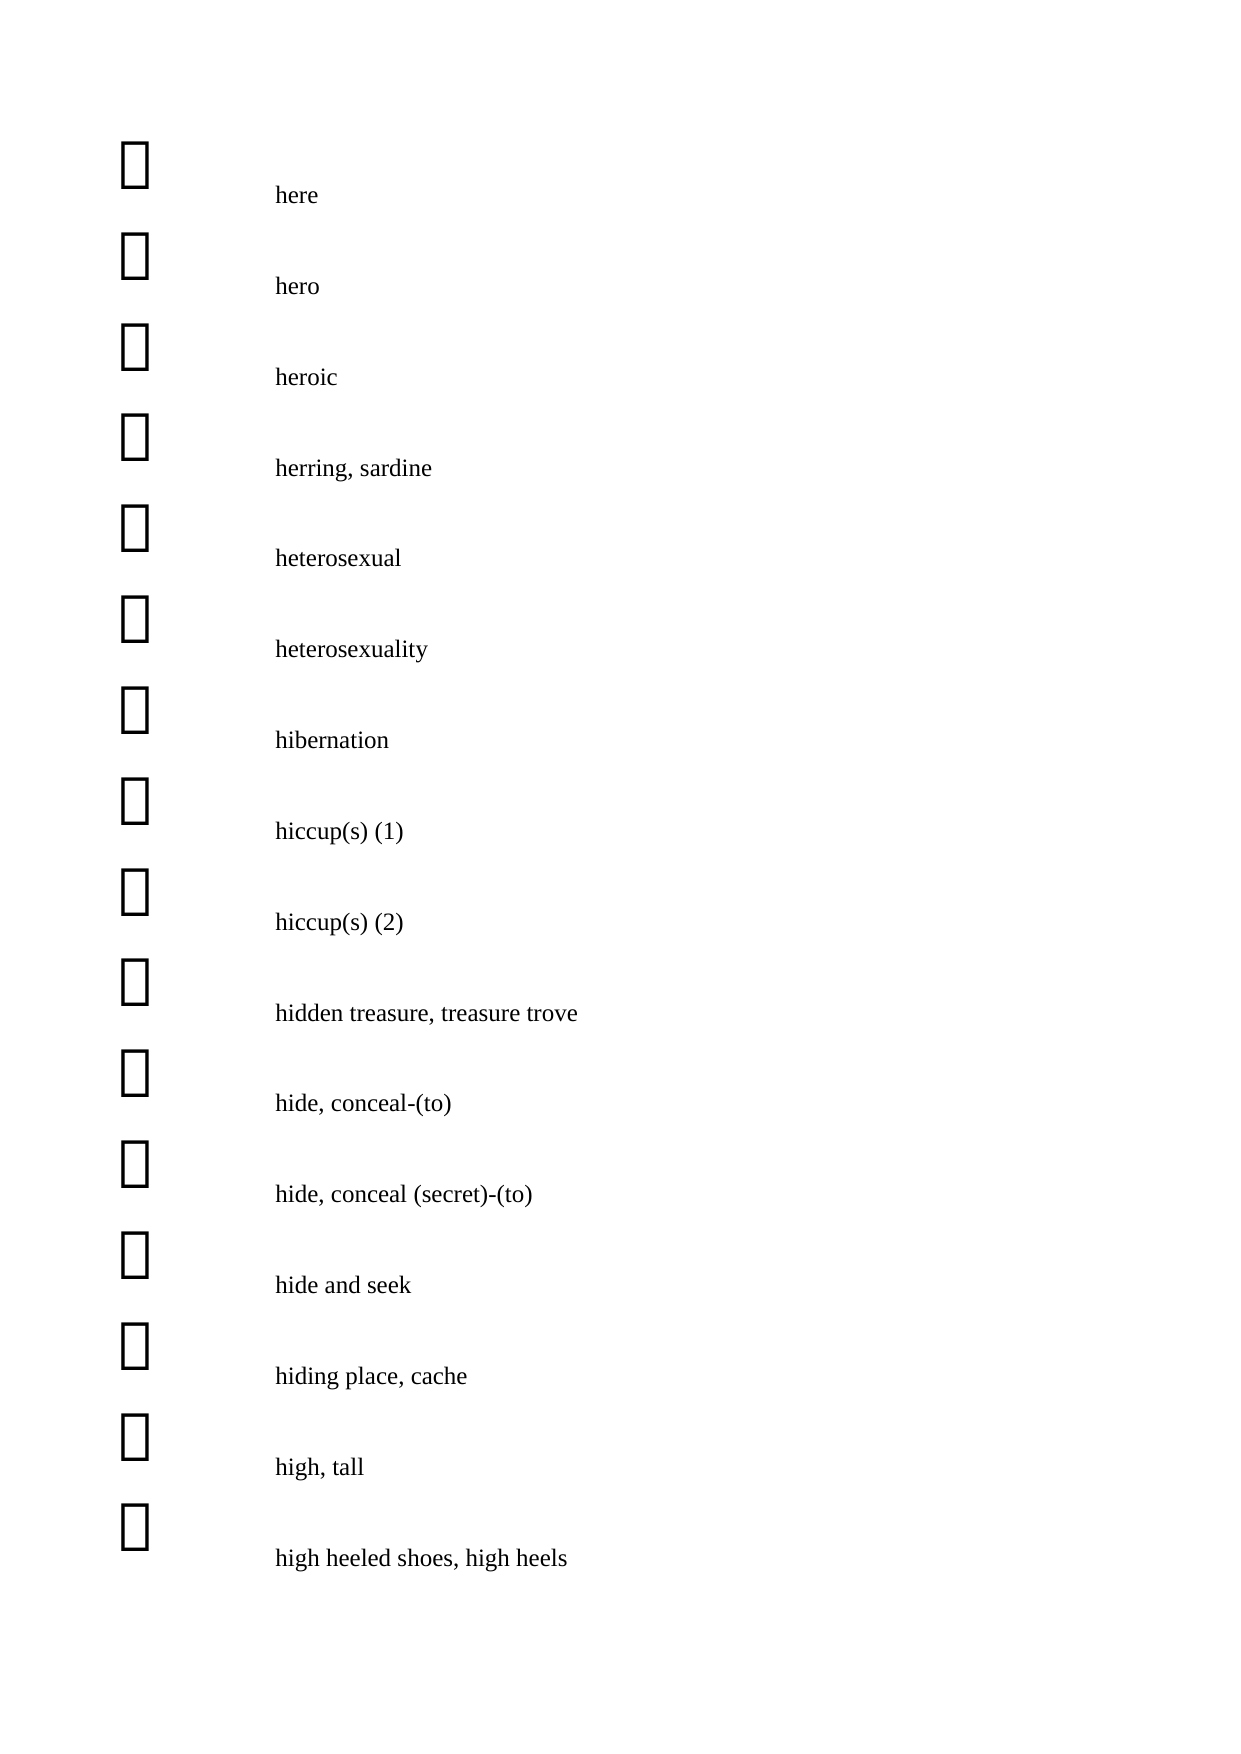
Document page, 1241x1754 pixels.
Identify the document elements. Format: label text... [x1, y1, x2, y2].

table_cell  [115, 481, 275, 572]
table_cell hide, conceal-(to) [275, 1026, 949, 1117]
table_cell high heeled shoes, high heels [275, 1481, 949, 1571]
table_cell  [115, 845, 275, 936]
table_cell  [115, 300, 275, 391]
table_cell  [115, 118, 275, 209]
table_cell heterosexuality [275, 572, 949, 663]
table_cell here [275, 118, 949, 209]
table_cell hiccup(s) (1) [275, 754, 949, 845]
table_cell  [115, 1481, 275, 1571]
table_cell  [115, 209, 275, 300]
table_cell  [115, 572, 275, 663]
table_cell hibernation [275, 663, 949, 754]
table_cell hide, conceal (secret)-(to) [275, 1117, 949, 1208]
table_cell  [115, 391, 275, 481]
table_cell hide and seek [275, 1208, 949, 1299]
table_cell  [115, 754, 275, 845]
table_cell high, tall [275, 1390, 949, 1481]
table_cell  [115, 1390, 275, 1481]
table_cell hidden treasure, treasure trove [275, 936, 949, 1026]
table_cell heterosexual [275, 481, 949, 572]
table_cell herring, sardine [275, 391, 949, 481]
table_cell  [115, 1117, 275, 1208]
table_cell hiccup(s) (2) [275, 845, 949, 936]
table_cell  [115, 936, 275, 1026]
table_cell hiding place, cache [275, 1299, 949, 1390]
table_cell heroic [275, 300, 949, 391]
table_cell  [115, 1208, 275, 1299]
table_cell hero [275, 209, 949, 300]
table_cell  [115, 1299, 275, 1390]
table_cell  [115, 1026, 275, 1117]
table_cell  [115, 663, 275, 754]
